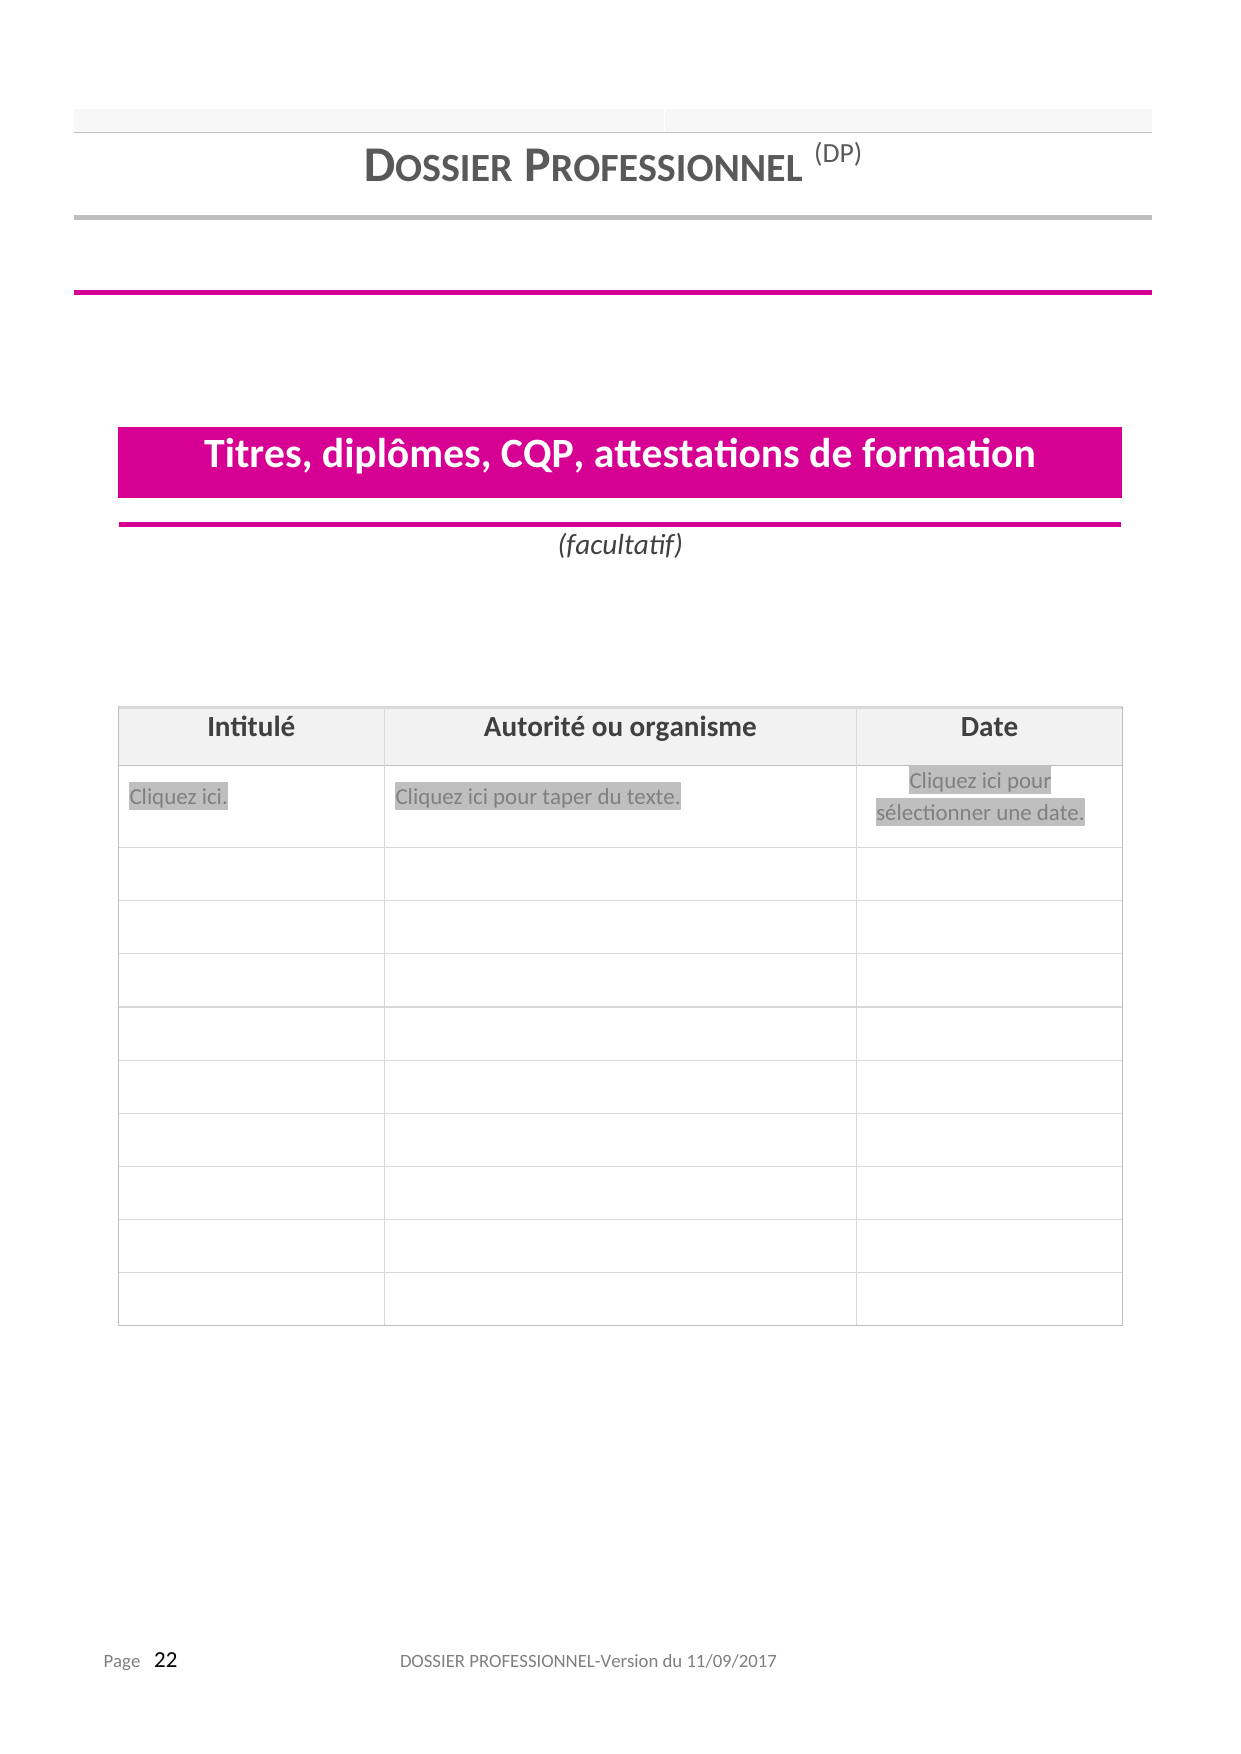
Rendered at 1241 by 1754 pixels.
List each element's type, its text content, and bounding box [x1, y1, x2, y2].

table_cell [385, 1114, 856, 1166]
table_cell [385, 1273, 856, 1325]
table_cell [385, 1167, 856, 1219]
table_cell [385, 1220, 856, 1272]
table_cell [857, 1008, 1122, 1059]
table_cell [119, 848, 384, 900]
table_cell (facultatif) [118, 522, 1122, 706]
table_cell [857, 901, 1122, 953]
table_header Titres, diplômes, CQP, attestations de formation [118, 427, 1122, 498]
table_cell Date [857, 709, 1122, 765]
table_cell [119, 1220, 384, 1272]
table_cell [119, 1273, 384, 1325]
table_cell Cliquez ici. [119, 766, 384, 847]
table_cell [385, 954, 856, 1006]
table_cell [119, 1114, 384, 1166]
table_cell [119, 954, 384, 1006]
table_cell [385, 848, 856, 900]
table_cell [857, 1061, 1122, 1113]
table_cell [857, 1273, 1122, 1325]
table_cell [857, 1220, 1122, 1272]
table_cell [857, 1167, 1122, 1219]
table_cell Cliquez ici pour sélectionner une date. [857, 766, 1122, 847]
table_cell [119, 901, 384, 953]
table_cell [119, 1061, 384, 1113]
table_cell [118, 499, 1122, 522]
table_cell [385, 901, 856, 953]
table_cell [857, 848, 1122, 900]
table_cell [385, 1008, 856, 1059]
table_cell Cliquez ici pour taper du texte. [385, 766, 856, 847]
table_cell [857, 954, 1122, 1006]
table_cell [857, 1114, 1122, 1166]
table_cell [385, 1061, 856, 1113]
table_cell [119, 1167, 384, 1219]
table_cell Autorité ou organisme [385, 709, 856, 765]
table_cell Intitulé [119, 709, 384, 765]
table_cell [119, 1008, 384, 1059]
